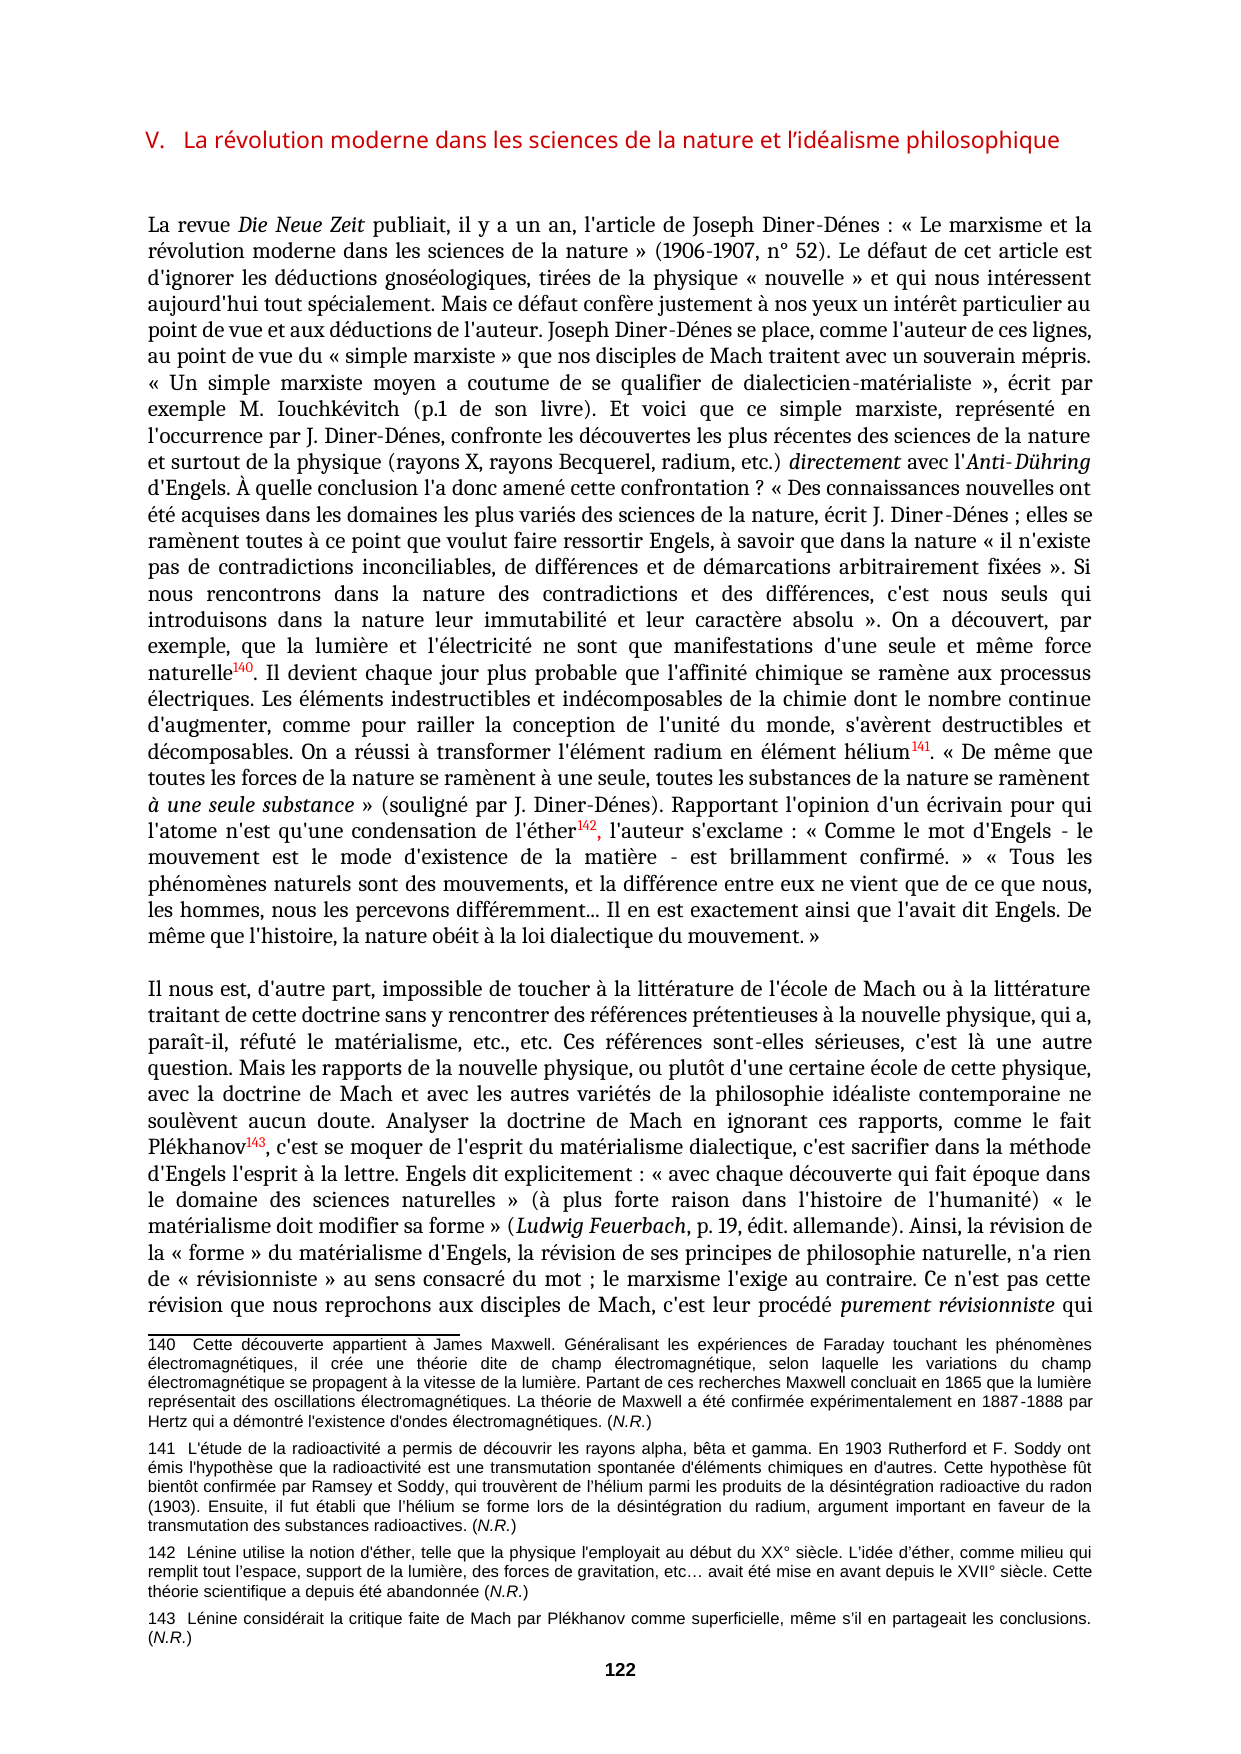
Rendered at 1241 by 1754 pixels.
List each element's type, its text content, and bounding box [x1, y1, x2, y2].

text Lénine utilise la notion d'éther, telle que la physique l'employait au début du XX° siècle. L’idée d’éther, comme milieu qui remplit tout l’espace, support de la lumière, des forces de gravitation, etc… avait été mise en avant depuis le XVII° siècle. Cette théorie scientifique a depuis été abandonnée (N.R.) [148, 1543, 1093, 1601]
text Il nous est, d'autre part, impossible de toucher à la littérature de l'école de Mach ou à la littérature traitant de cette doctrine sans y rencontrer des références prétentieuses à la nouvelle physique, qui a, paraît‑il, réfuté le matérialisme, etc., etc. Ces références sont‑elles sérieuses, c'est là une autre question. Mais les rapports de la nouvelle physique, ou plutôt d'une certaine école de cette physique, avec la doctrine de Mach et avec les autres variétés de la philosophie idéaliste contemporaine ne soulèvent aucun doute. Analyser la doctrine de Mach en ignorant ces rapports, comme le fait Plékhanov, c'est se moquer de l'esprit du matérialisme dialectique, c'est sacrifier dans la méthode d'Engels l'esprit à la lettre. Engels dit explicitement : « avec chaque découverte qui fait époque dans le domaine des sciences naturelles » (à plus forte raison dans l'histoire de l'humanité) « le matérialisme doit modifier sa forme » (Ludwig Feuerbach, p. 19, édit. allemande). Ainsi, la révision de la « forme » du matérialisme d'Engels, la révision de ses principes de philosophie naturelle, n'a rien de « révisionniste » au sens consacré du mot ; le marxisme l'exige au contraire. Ce n'est pas cette révision que nous reprochons aux disciples de Mach, c'est leur procédé purement révisionniste qui [148, 976, 1093, 1318]
text La revue Die Neue Zeit publiait, il y a un an, l'article de Joseph Diner‑Dénes : « Le marxisme et la révolution moderne dans les sciences de la nature » (1906‑1907, n° 52). Le défaut de cet article est d'ignorer les déductions gnoséologiques, tirées de la physique « nouvelle » et qui nous intéressent aujourd'hui tout spécialement. Mais ce défaut confère justement à nos yeux un intérêt particulier au point de vue et aux déductions de l'auteur. Joseph Diner‑Dénes se place, comme l'auteur de ces lignes, au point de vue du « simple marxiste » que nos disciples de Mach traitent avec un souverain mépris. « Un simple marxiste moyen a coutume de se qualifier de dialecticien‑matérialiste », écrit par exemple M. Iouchkévitch (p.1 de son livre). Et voici que ce simple marxiste, représenté en l'occurrence par J. Diner-Dénes, confronte les découvertes les plus récentes des sciences de la nature et surtout de la physique (rayons X, rayons Becquerel, radium, etc.) directement avec l'Anti‑Dühring d'Engels. À quelle conclusion l'a donc amené cette confrontation ? « Des connaissances nouvelles ont été acquises dans les domaines les plus variés des sciences de la nature, écrit J. Diner‑Dénes ; elles se ramènent toutes à ce point que voulut faire ressortir Engels, à savoir que dans la nature « il n'existe pas de contradictions inconciliables, de différences et de démarcations arbitrairement fixées ». Si nous rencontrons dans la nature des contradictions et des différences, c'est nous seuls qui introduisons dans la nature leur immutabilité et leur caractère absolu ». On a découvert, par exemple, que la lumière et l'électricité ne sont que manifestations d'une seule et même force naturelle. Il devient chaque jour plus probable que l'affinité chimique se ramène aux processus électriques. Les éléments indestructibles et indécomposables de la chimie dont le nombre continue d'augmenter, comme pour railler la conception de l'unité du monde, s'avèrent destructibles et décomposables. On a réussi à transformer l'élément radium en élément hélium. « De même que toutes les forces de la nature se ramènent à une seule, toutes les substances de la nature se ramènent à une seule substance » (souligné par J. Diner‑Dénes). Rapportant l'opinion d'un écrivain pour qui l'atome n'est qu'une condensation de l'éther, l'auteur s'exclame : « Comme le mot d'Engels ‑ le mouvement est le mode d'existence de la matière ‑ est brillamment confirmé. » « Tous les phénomènes naturels sont des mouvements, et la différence entre eux ne vient que de ce que nous, les hommes, nous les percevons différemment... Il en est exactement ainsi que l'avait dit Engels. De même que l'histoire, la nature obéit à la loi dialectique du mouvement. » [148, 212, 1093, 949]
subtitle La révolution moderne dans les sciences de la nature et l’idéalisme philosophique [145, 124, 1093, 155]
text Lénine considérait la critique faite de Mach par Plékhanov comme superficielle, même s’il en partageait les conclusions. (N.R.) [148, 1609, 1093, 1647]
text Cette découverte appartient à James Maxwell. Généralisant les expériences de Faraday touchant les phénomènes électromagnétiques, il crée une théorie dite de champ électromagnétique, selon laquelle les variations du champ électromagnétique se propagent à la vitesse de la lumière. Partant de ces recherches Maxwell concluait en 1865 que la lumière représentait des oscillations électromagnétiques. La théorie de Maxwell a été confirmée expérimentalement en 1887‑1888 par Hertz qui a démontré l'existence d'ondes électromagnétiques. (N.R.) [148, 1335, 1093, 1431]
text L'étude de la radioactivité a permis de découvrir les rayons alpha, bêta et gamma. En 1903 Rutherford et F. Soddy ont émis l'hypothèse que la radioactivité est une transmutation spontanée d'éléments chimiques en d'autres. Cette hypothèse fût bientôt confirmée par Ramsey et Soddy, qui trouvèrent de l’hélium parmi les produits de la désintégration radioactive du radon (1903). Ensuite, il fut établi que l’hélium se forme lors de la désintégration du radium, argument important en faveur de la transmutation des substances radioactives. (N.R.) [148, 1439, 1093, 1535]
